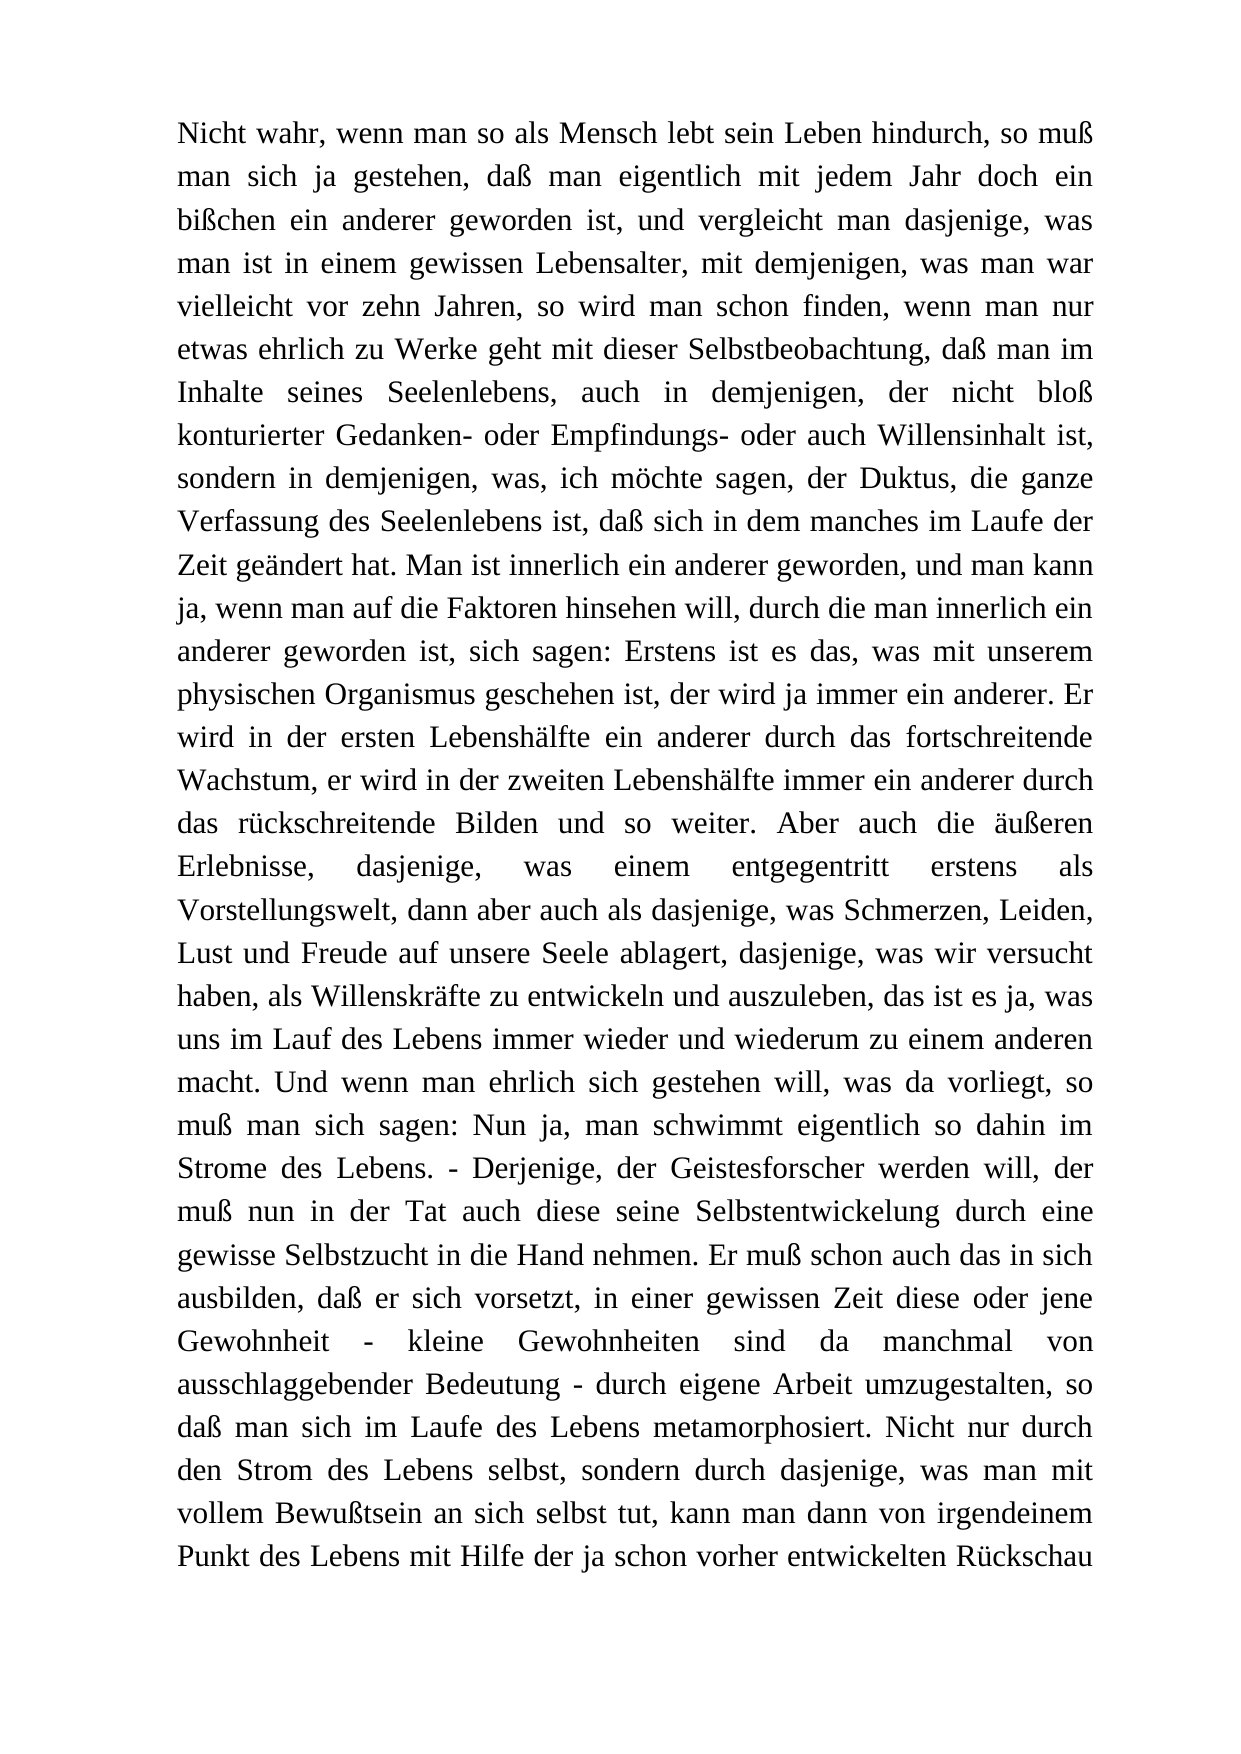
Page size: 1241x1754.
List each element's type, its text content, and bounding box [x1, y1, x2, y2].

text Nicht wahr, wenn man so als Mensch lebt sein Leben hindurch, so muß man sich ja gestehen, daß man eigentlich mit jedem Jahr doch ein bißchen ein anderer geworden ist, und vergleicht man dasjenige, was man ist in einem gewissen Lebensalter, mit demjenigen, was man war vielleicht vor zehn Jahren, so wird man schon finden, wenn man nur etwas ehrlich zu Werke geht mit dieser Selbstbeobachtung, daß man im Inhalte seines Seelenlebens, auch in demjenigen, der nicht bloß konturierter Gedanken- oder Empfindungs- oder auch Willensinhalt ist, sondern in demjenigen, was, ich möchte sagen, der Duktus, die ganze Verfassung des Seelenlebens ist, daß sich in dem manches im Laufe der Zeit geändert hat. Man ist innerlich ein anderer geworden, und man kann ja, wenn man auf die Faktoren hinsehen will, durch die man innerlich ein anderer geworden ist, sich sagen: Erstens ist es das, was mit unserem physischen Organismus geschehen ist, der wird ja immer ein anderer. Er wird in der ersten Lebenshälfte ein anderer durch das fortschreitende Wachstum, er wird in der zweiten Lebenshälfte immer ein anderer durch das rückschreitende Bilden und so weiter. Aber auch die äußeren Erlebnisse, dasjenige, was einem entgegentritt erstens als Vorstellungswelt, dann aber auch als dasjenige, was Schmerzen, Leiden, Lust und Freude auf unsere Seele ablagert, dasjenige, was wir versucht haben, als Willenskräfte zu entwickeln und auszuleben, das ist es ja, was uns im Lauf des Lebens immer wieder und wiederum zu einem anderen macht. Und wenn man ehrlich sich gestehen will, was da vorliegt, so muß man sich sagen: Nun ja, man schwimmt eigentlich so dahin im Strome des Lebens. - Derjenige, der Geistesforscher werden will, der muß nun in der Tat auch diese seine Selbstentwickelung durch eine gewisse Selbstzucht in die Hand nehmen. Er muß schon auch das in sich ausbilden, daß er sich vorsetzt, in einer gewissen Zeit diese oder jene Gewohnheit - kleine Gewohnheiten sind da manchmal von ausschlaggebender Bedeutung - durch eigene Arbeit umzugestalten, so daß man sich im Laufe des Lebens metamorphosiert. Nicht nur durch den Strom des Lebens selbst, sondern durch dasjenige, was man mit vollem Bewußtsein an sich selbst tut, kann man dann von irgendeinem Punkt des Lebens mit Hilfe der ja schon vorher entwickelten Rückschau [177, 114, 1094, 1574]
